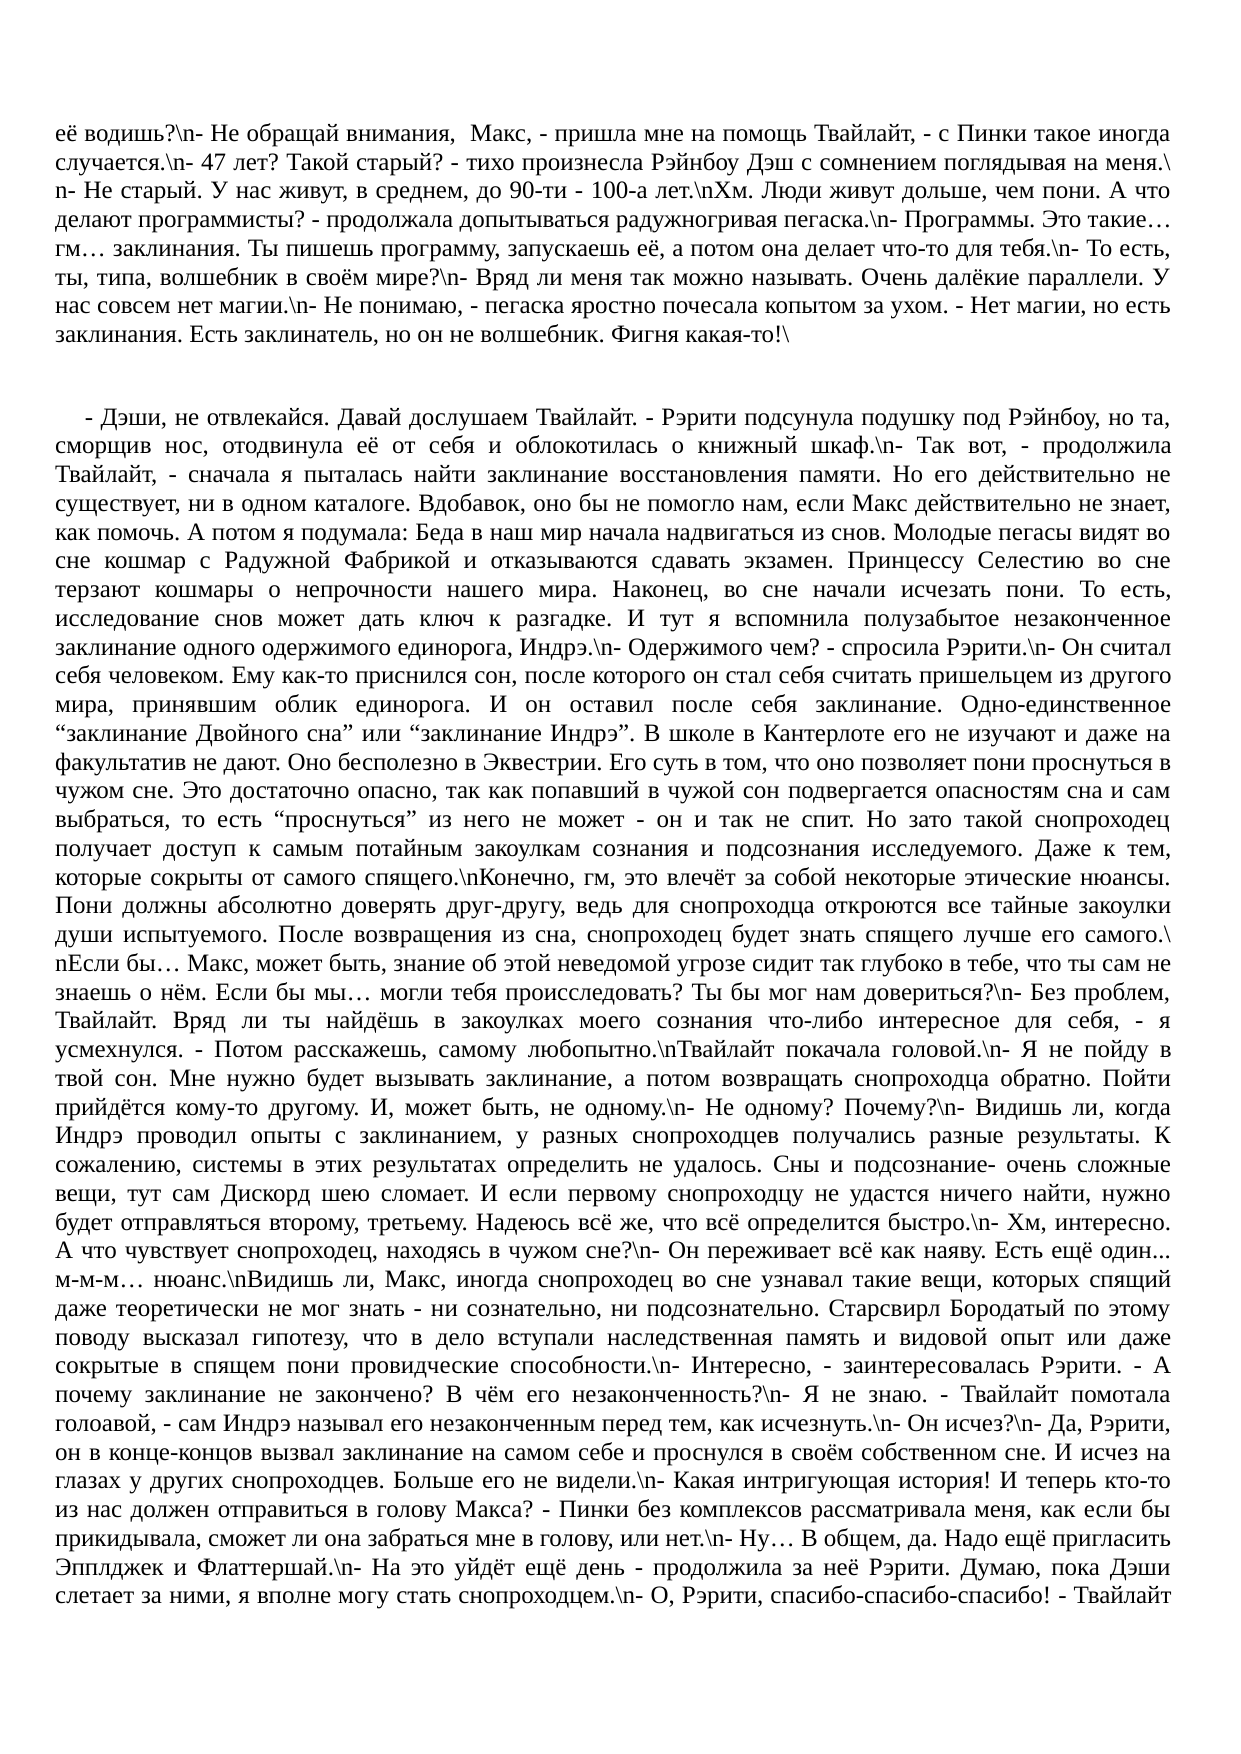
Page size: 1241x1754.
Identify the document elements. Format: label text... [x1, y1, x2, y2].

text её водишь?\n- Не обращай внимания, Макс, - пришла мне на помощь Твайлайт, - с Пинки такое иногда случается.\n- 47 лет? Такой старый? - тихо произнесла Рэйнбоу Дэш с сомнением поглядывая на меня.\n- Не старый. У нас живут, в среднем, до 90-ти - 100-а лет.\nХм. Люди живут дольше, чем пони. А что делают программисты? - продолжала допытываться радужногривая пегаска.\n- Программы. Это такие… гм… заклинания. Ты пишешь программу, запускаешь её, а потом она делает что-то для тебя.\n- То есть, ты, типа, волшебник в своём мире?\n- Вряд ли меня так можно называть. Очень далёкие параллели. У нас совсем нет магии.\n- Не понимаю, - пегаска яростно почесала копытом за ухом. - Нет магии, но есть заклинания. Есть заклинатель, но он не волшебник. Фигня какая-то!\ [55, 118, 1172, 348]
text - Дэши, не отвлекайся. Давай дослушаем Твайлайт. - Рэрити подсунула подушку под Рэйнбоу, но та, сморщив нос, отодвинула её от себя и облокотилась о книжный шкаф.\n- Так вот, - продолжила Твайлайт, - сначала я пыталась найти заклинание восстановления памяти. Но его действительно не существует, ни в одном каталоге. Вдобавок, оно бы не помогло нам, если Макс действительно не знает, как помочь. А потом я подумала: Беда в наш мир начала надвигаться из снов. Молодые пегасы видят во сне кошмар с Радужной Фабрикой и отказываются сдавать экзамен. Принцессу Селестию во сне терзают кошмары о непрочности нашего мира. Наконец, во сне начали исчезать пони. То есть, исследование снов может дать ключ к разгадке. И тут я вспомнила полузабытое незаконченное заклинание одного одержимого единорога, Индрэ.\n- Одержимого чем? - спросила Рэрити.\n- Он считал себя человеком. Ему как-то приснился сон, после которого он стал себя считать пришельцем из другого мира, принявшим облик единорога. И он оставил после себя заклинание. Одно-единственное “заклинание Двойного сна” или “заклинание Индрэ”. В школе в Кантерлоте его не изучают и даже на факультатив не дают. Оно бесполезно в Эквестрии. Его суть в том, что оно позволяет пони проснуться в чужом сне. Это достаточно опасно, так как попавший в чужой сон подвергается опасностям сна и сам выбраться, то есть “проснуться” из него не может - он и так не спит. Но зато такой снопроходец получает доступ к самым потайным закоулкам сознания и подсознания исследуемого. Даже к тем, которые сокрыты от самого спящего.\nКонечно, гм, это влечёт за собой некоторые этические нюансы. Пони должны абсолютно доверять друг-другу, ведь для снопроходца откроются все тайные закоулки души испытуемого. После возвращения из сна, снопроходец будет знать спящего лучше его самого.\nЕсли бы… Макс, может быть, знание об этой неведомой угрозе сидит так глубоко в тебе, что ты сам не знаешь о нём. Если бы мы… могли тебя происследовать? Ты бы мог нам довериться?\n- Без проблем, Твайлайт. Вряд ли ты найдёшь в закоулках моего сознания что-либо интересное для себя, - я усмехнулся. - Потом расскажешь, самому любопытно.\nТвайлайт покачала головой.\n- Я не пойду в твой сон. Мне нужно будет вызывать заклинание, а потом возвращать снопроходца обратно. Пойти прийдётся кому-то другому. И, может быть, не одному.\n- Не одному? Почему?\n- Видишь ли, когда Индрэ проводил опыты с заклинанием, у разных снопроходцев получались разные результаты. К сожалению, системы в этих результатах определить не удалось. Сны и подсознание- очень сложные вещи, тут сам Дискорд шею сломает. И если первому снопроходцу не удастся ничего найти, нужно будет отправляться второму, третьему. Надеюсь всё же, что всё определится быстро.\n- Хм, интересно. А что чувствует снопроходец, находясь в чужом сне?\n- Он переживает всё как наяву. Есть ещё один... м-м-м… нюанс.\nВидишь ли, Макс, иногда снопроходец во сне узнавал такие вещи, которых спящий даже теоретически не мог знать - ни сознательно, ни подсознательно. Старсвирл Бородатый по этому поводу высказал гипотезу, что в дело вступали наследственная память и видовой опыт или даже сокрытые в спящем пони провидческие способности.\n- Интересно, - заинтересовалась Рэрити. - А почему заклинание не закончено? В чём его незаконченность?\n- Я не знаю. - Твайлайт помотала голоавой, - сам Индрэ называл его незаконченным перед тем, как исчезнуть.\n- Он исчез?\n- Да, Рэрити, он в конце-концов вызвал заклинание на самом себе и проснулся в своём собственном сне. И исчез на глазах у других снопроходцев. Больше его не видели.\n- Какая интригующая история! И теперь кто-то из нас должен отправиться в голову Макса? - Пинки без комплексов рассматривала меня, как если бы прикидывала, сможет ли она забраться мне в голову, или нет.\n- Ну… В общем, да. Надо ещё пригласить Эпплджек и Флаттершай.\n- На это уйдёт ещё день - продолжила за неё Рэрити. Думаю, пока Дэши слетает за ними, я вполне могу стать снопроходцем.\n- О, Рэрити, спасибо-спасибо-спасибо! - Твайлайт [55, 402, 1172, 1609]
